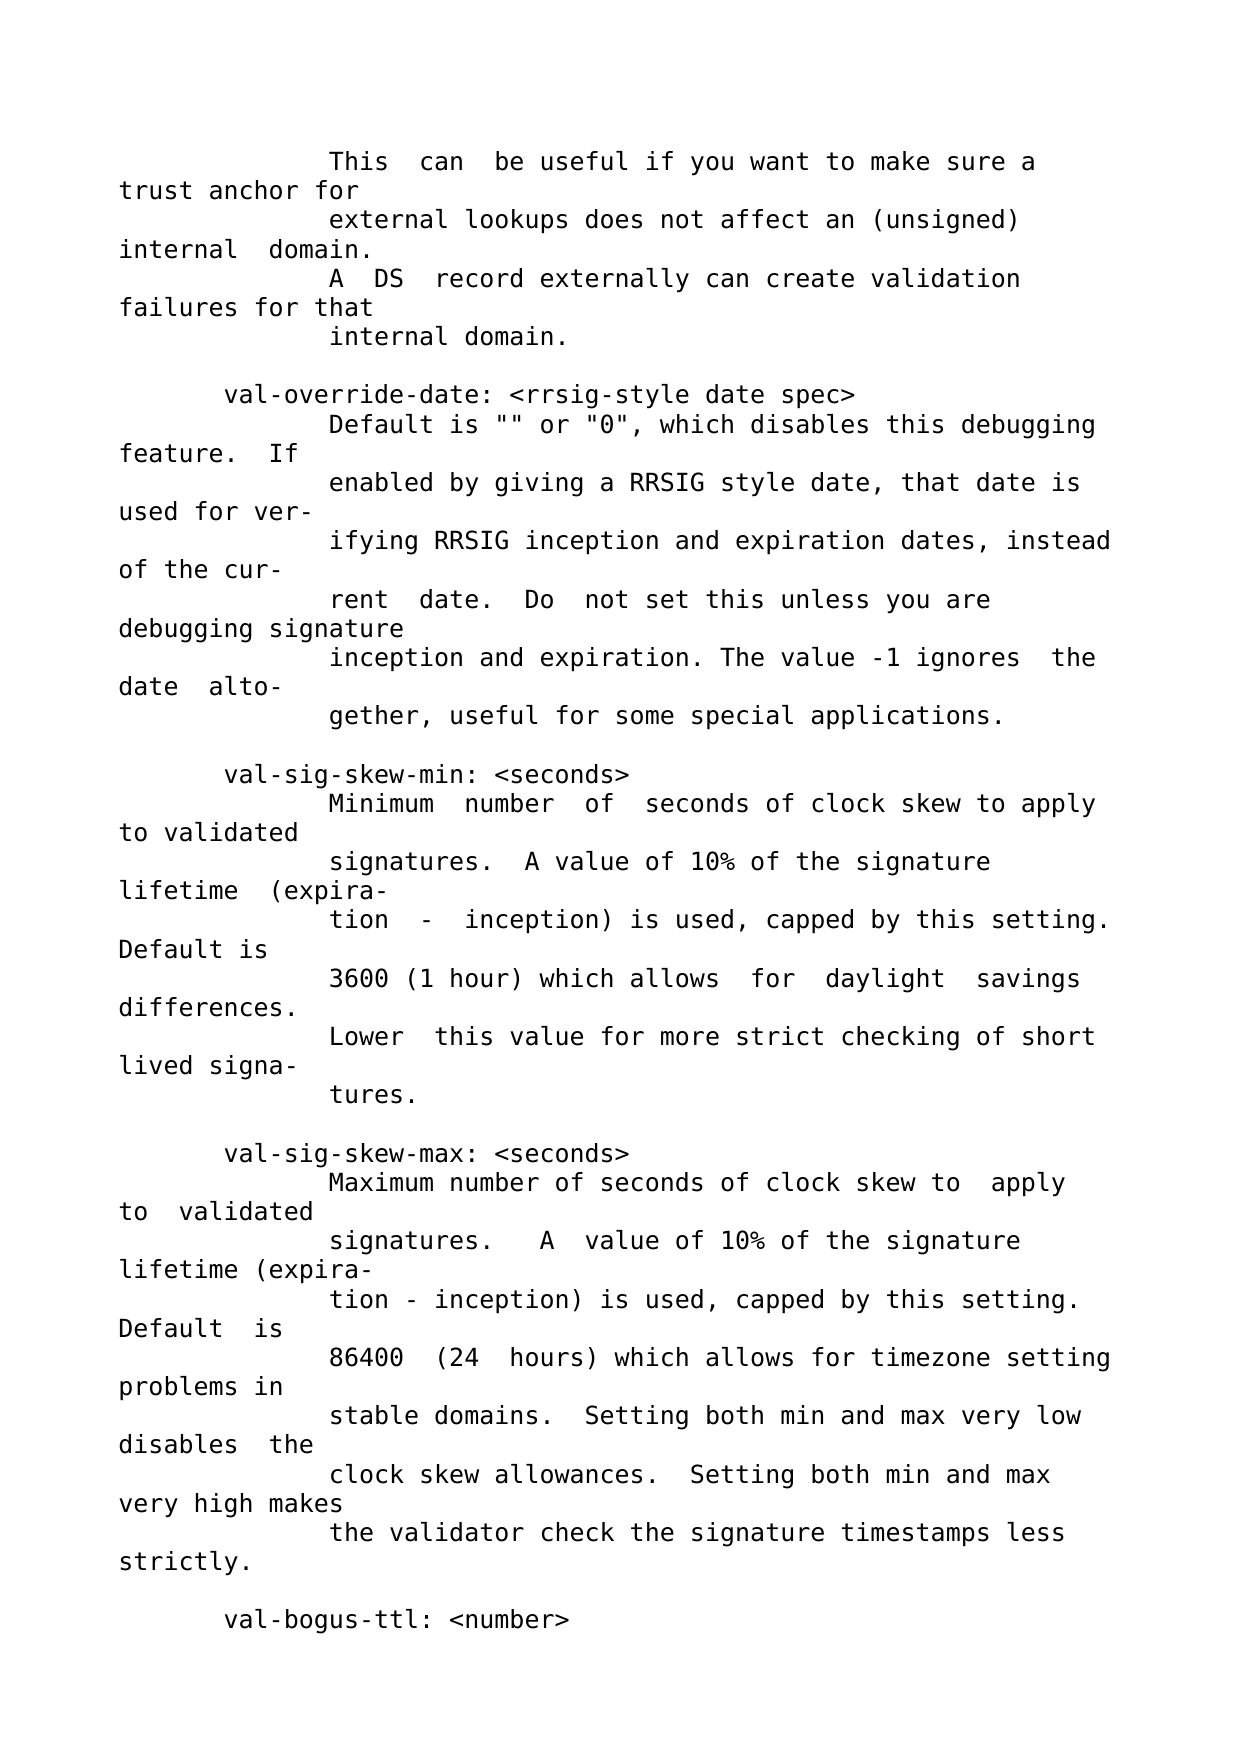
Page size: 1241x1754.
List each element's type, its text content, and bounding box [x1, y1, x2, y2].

text This can be useful if you want to make sure a trust anchor for external lookups does not affect an (unsigned) internal domain. A DS record externally can create validation failures for that internal domain. val-override-date: <rrsig-style date spec> Default is "" or "0", which disables this debugging feature. If enabled by giving a RRSIG style date, that date is used for ver- ifying RRSIG inception and expiration dates, instead of the cur- rent date. Do not set this unless you are debugging signature inception and expiration. The value -1 ignores the date alto- gether, useful for some special applications. val-sig-skew-min: <seconds> Minimum number of seconds of clock skew to apply to validated signatures. A value of 10% of the signature lifetime (expira- tion - inception) is used, capped by this setting. Default is 3600 (1 hour) which allows for daylight savings differences. Lower this value for more strict checking of short lived signa- tures. val-sig-skew-max: <seconds> Maximum number of seconds of clock skew to apply to validated signatures. A value of 10% of the signature lifetime (expira- tion - inception) is used, capped by this setting. Default is 86400 (24 hours) which allows for timezone setting problems in stable domains. Setting both min and max very low disables the clock skew allowances. Setting both min and max very high makes the validator check the signature timestamps less strictly. val-bogus-ttl: <number> [118, 118, 1122, 1635]
